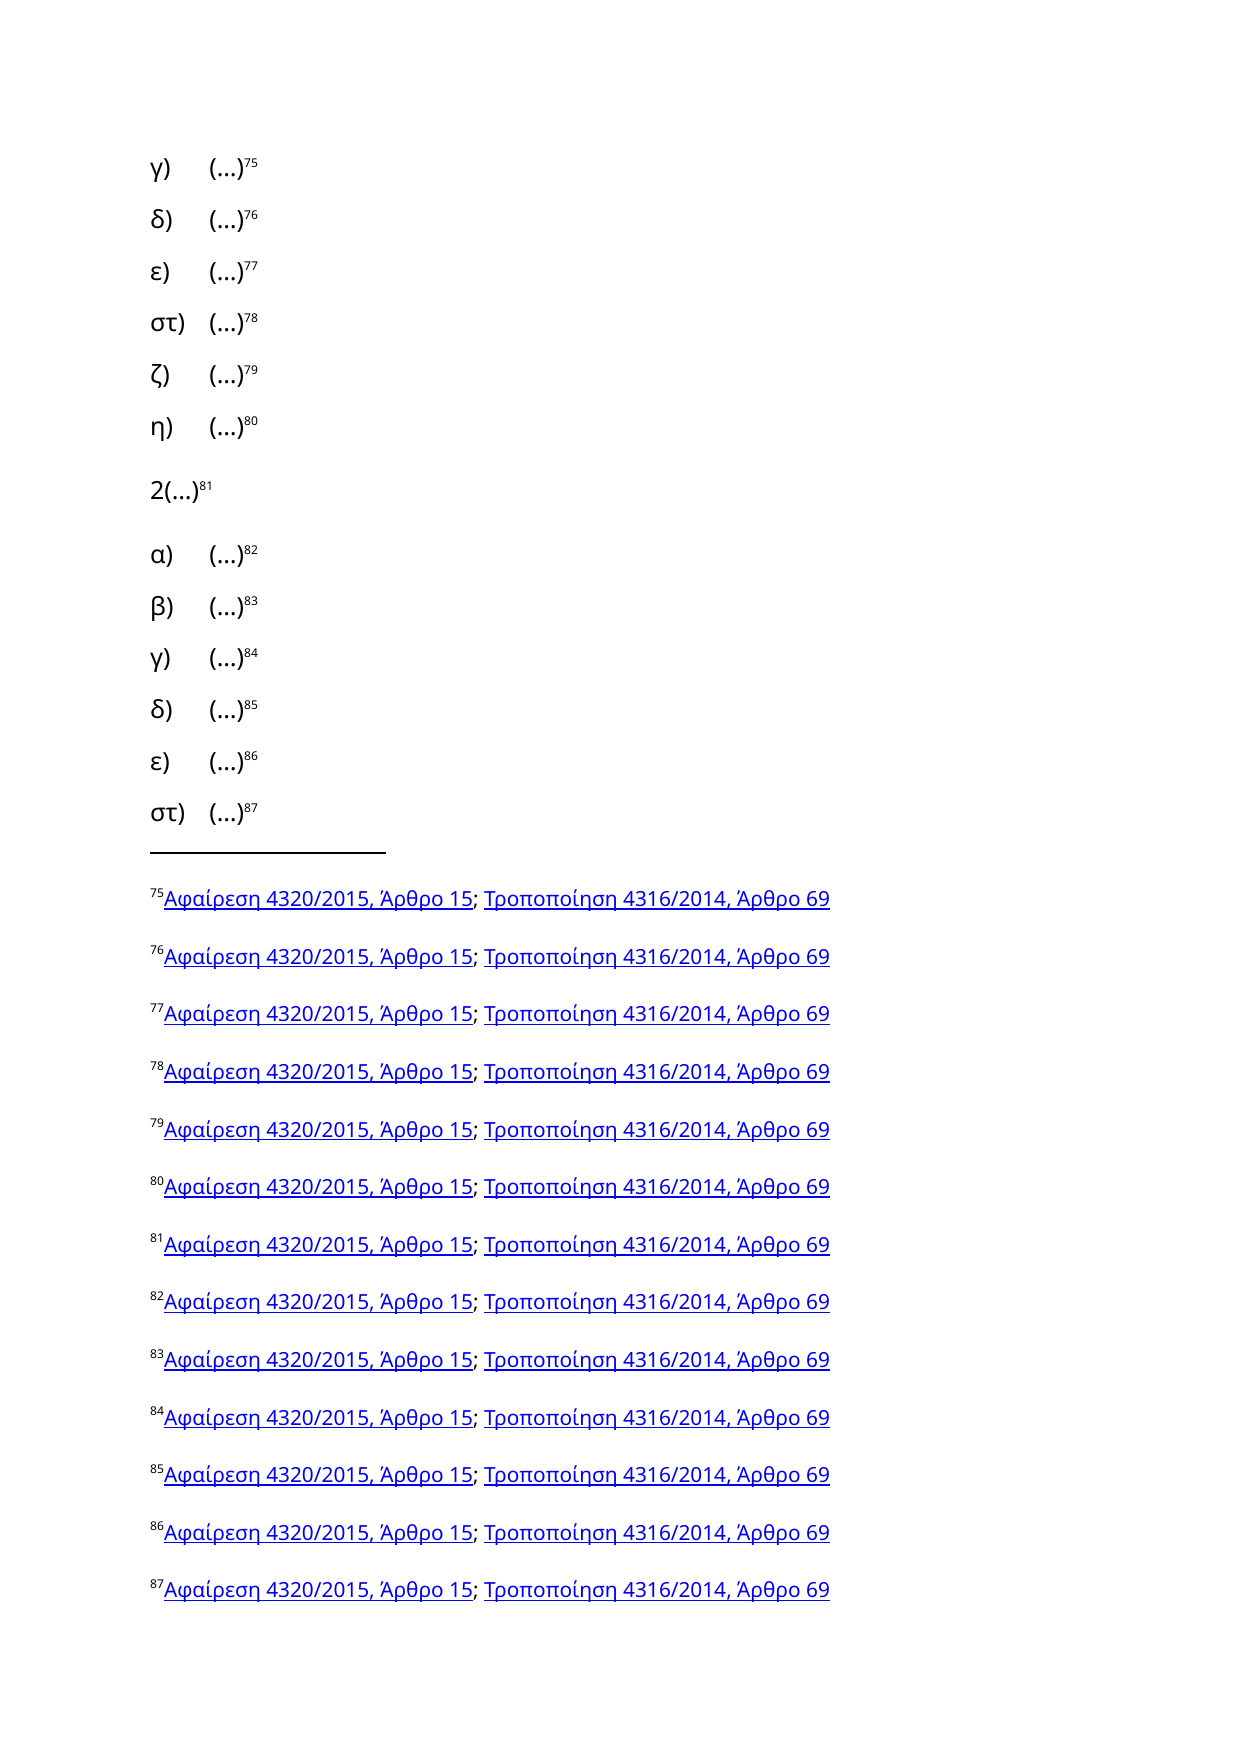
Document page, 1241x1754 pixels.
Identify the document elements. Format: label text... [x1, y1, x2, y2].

text Αφαίρεση 4320/2015, Άρθρο 15; Τροποποίηση 4316/2014, Άρθρο 69 [150, 884, 1090, 913]
text Αφαίρεση 4320/2015, Άρθρο 15; Τροποποίηση 4316/2014, Άρθρο 69 [150, 1115, 1090, 1143]
list ε) (…) [150, 743, 1090, 777]
text Αφαίρεση 4320/2015, Άρθρο 15; Τροποποίηση 4316/2014, Άρθρο 69 [150, 1460, 1090, 1489]
list γ) (…) [150, 150, 1090, 184]
list γ) (…) [150, 640, 1090, 674]
text Αφαίρεση 4320/2015, Άρθρο 15; Τροποποίηση 4316/2014, Άρθρο 69 [150, 1576, 1090, 1604]
text Αφαίρεση 4320/2015, Άρθρο 15; Τροποποίηση 4316/2014, Άρθρο 69 [150, 1230, 1090, 1258]
list δ) (…) [150, 202, 1090, 236]
text Αφαίρεση 4320/2015, Άρθρο 15; Τροποποίηση 4316/2014, Άρθρο 69 [150, 1518, 1090, 1546]
list δ) (…) [150, 692, 1090, 726]
text Αφαίρεση 4320/2015, Άρθρο 15; Τροποποίηση 4316/2014, Άρθρο 69 [150, 1403, 1090, 1431]
list η) (…) [150, 408, 1090, 442]
text Αφαίρεση 4320/2015, Άρθρο 15; Τροποποίηση 4316/2014, Άρθρο 69 [150, 1057, 1090, 1086]
text Αφαίρεση 4320/2015, Άρθρο 15; Τροποποίηση 4316/2014, Άρθρο 69 [150, 999, 1090, 1028]
list α) (…) [150, 537, 1090, 571]
text Αφαίρεση 4320/2015, Άρθρο 15; Τροποποίηση 4316/2014, Άρθρο 69 [150, 1287, 1090, 1316]
text Αφαίρεση 4320/2015, Άρθρο 15; Τροποποίηση 4316/2014, Άρθρο 69 [150, 942, 1090, 970]
list στ) (…) [150, 795, 1090, 829]
list ζ) (…) [150, 357, 1090, 391]
list ε) (…) [150, 253, 1090, 287]
list β) (…) [150, 588, 1090, 622]
list στ) (…) [150, 305, 1090, 339]
text Αφαίρεση 4320/2015, Άρθρο 15; Τροποποίηση 4316/2014, Άρθρο 69 [150, 1172, 1090, 1201]
text 2(…) [150, 472, 1090, 507]
text Αφαίρεση 4320/2015, Άρθρο 15; Τροποποίηση 4316/2014, Άρθρο 69 [150, 1345, 1090, 1373]
